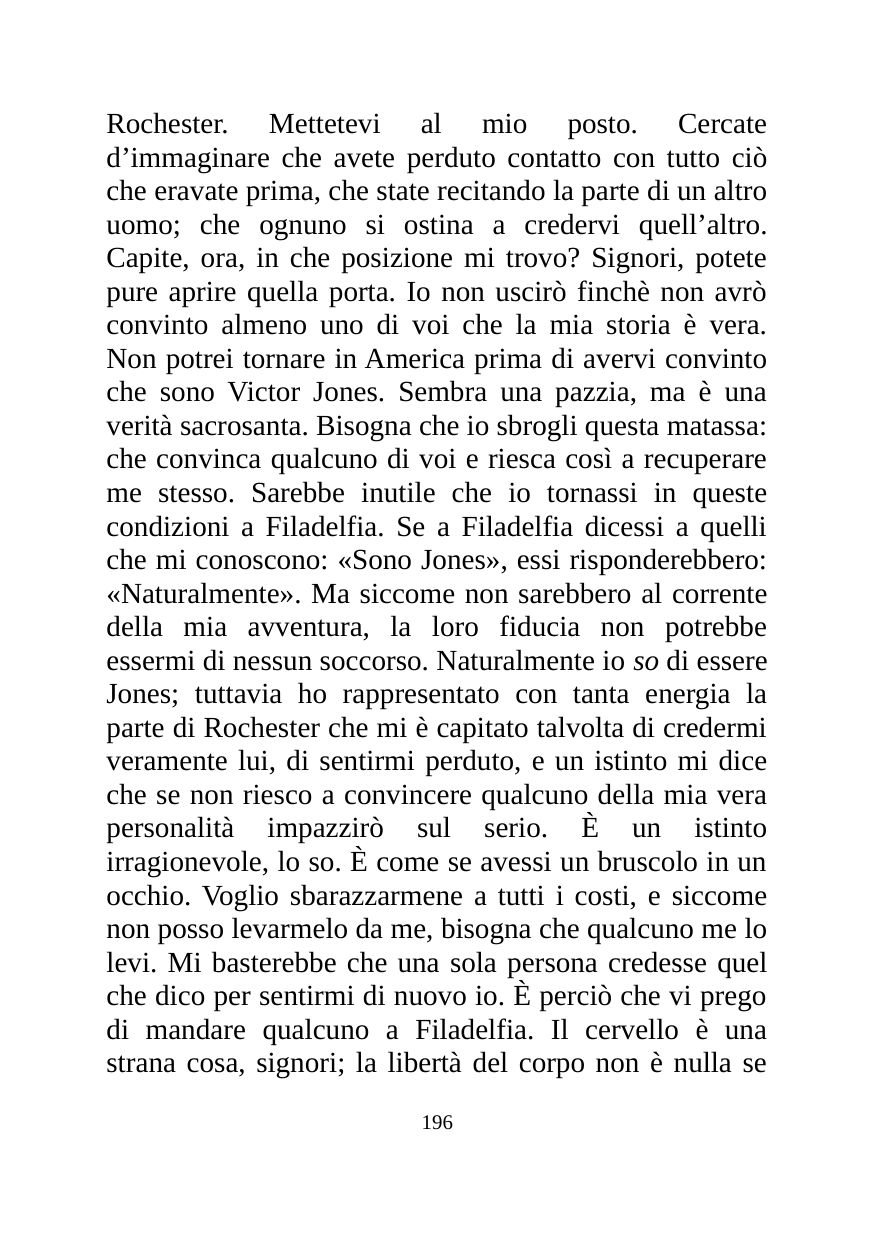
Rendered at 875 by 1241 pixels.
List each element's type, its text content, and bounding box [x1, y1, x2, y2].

text Rochester. Mettetevi al mio posto. Cercate d’immaginare che avete perduto contatto con tutto ciò che eravate prima, che state recitando la parte di un altro uomo; che ognuno si ostina a credervi quell’altro. Capite, ora, in che posizione mi trovo? Signori, potete pure aprire quella porta. Io non uscirò finchè non avrò convinto almeno uno di voi che la mia storia è vera. Non potrei tornare in America prima di avervi convinto che sono Victor Jones. Sembra una pazzia, ma è una verità sacrosanta. Bisogna che io sbrogli questa matassa: che convinca qualcuno di voi e riesca così a recuperare me stesso. Sarebbe inutile che io tornassi in queste condizioni a Filadelfia. Se a Filadelfia dicessi a quelli che mi conoscono: «Sono Jones», essi risponderebbero: «Naturalmente». Ma siccome non sarebbero al corrente della mia avventura, la loro fiducia non potrebbe essermi di nessun soccorso. Naturalmente io so di essere Jones; tuttavia ho rappresentato con tanta energia la parte di Rochester che mi è capitato talvolta di credermi veramente lui, di sentirmi perduto, e un istinto mi dice che se non riesco a convincere qualcuno della mia vera personalità impazzirò sul serio. È un istinto irragionevole, lo so. È come se avessi un bruscolo in un occhio. Voglio sbarazzarmene a tutti i costi, e siccome non posso levarmelo da me, bisogna che qualcuno me lo levi. Mi basterebbe che una sola persona credesse quel che dico per sentirmi di nuovo io. È perciò che vi prego di mandare qualcuno a Filadelfia. Il cervello è una strana cosa, signori; la libertà del corpo non è nulla se [106, 106, 768, 1079]
